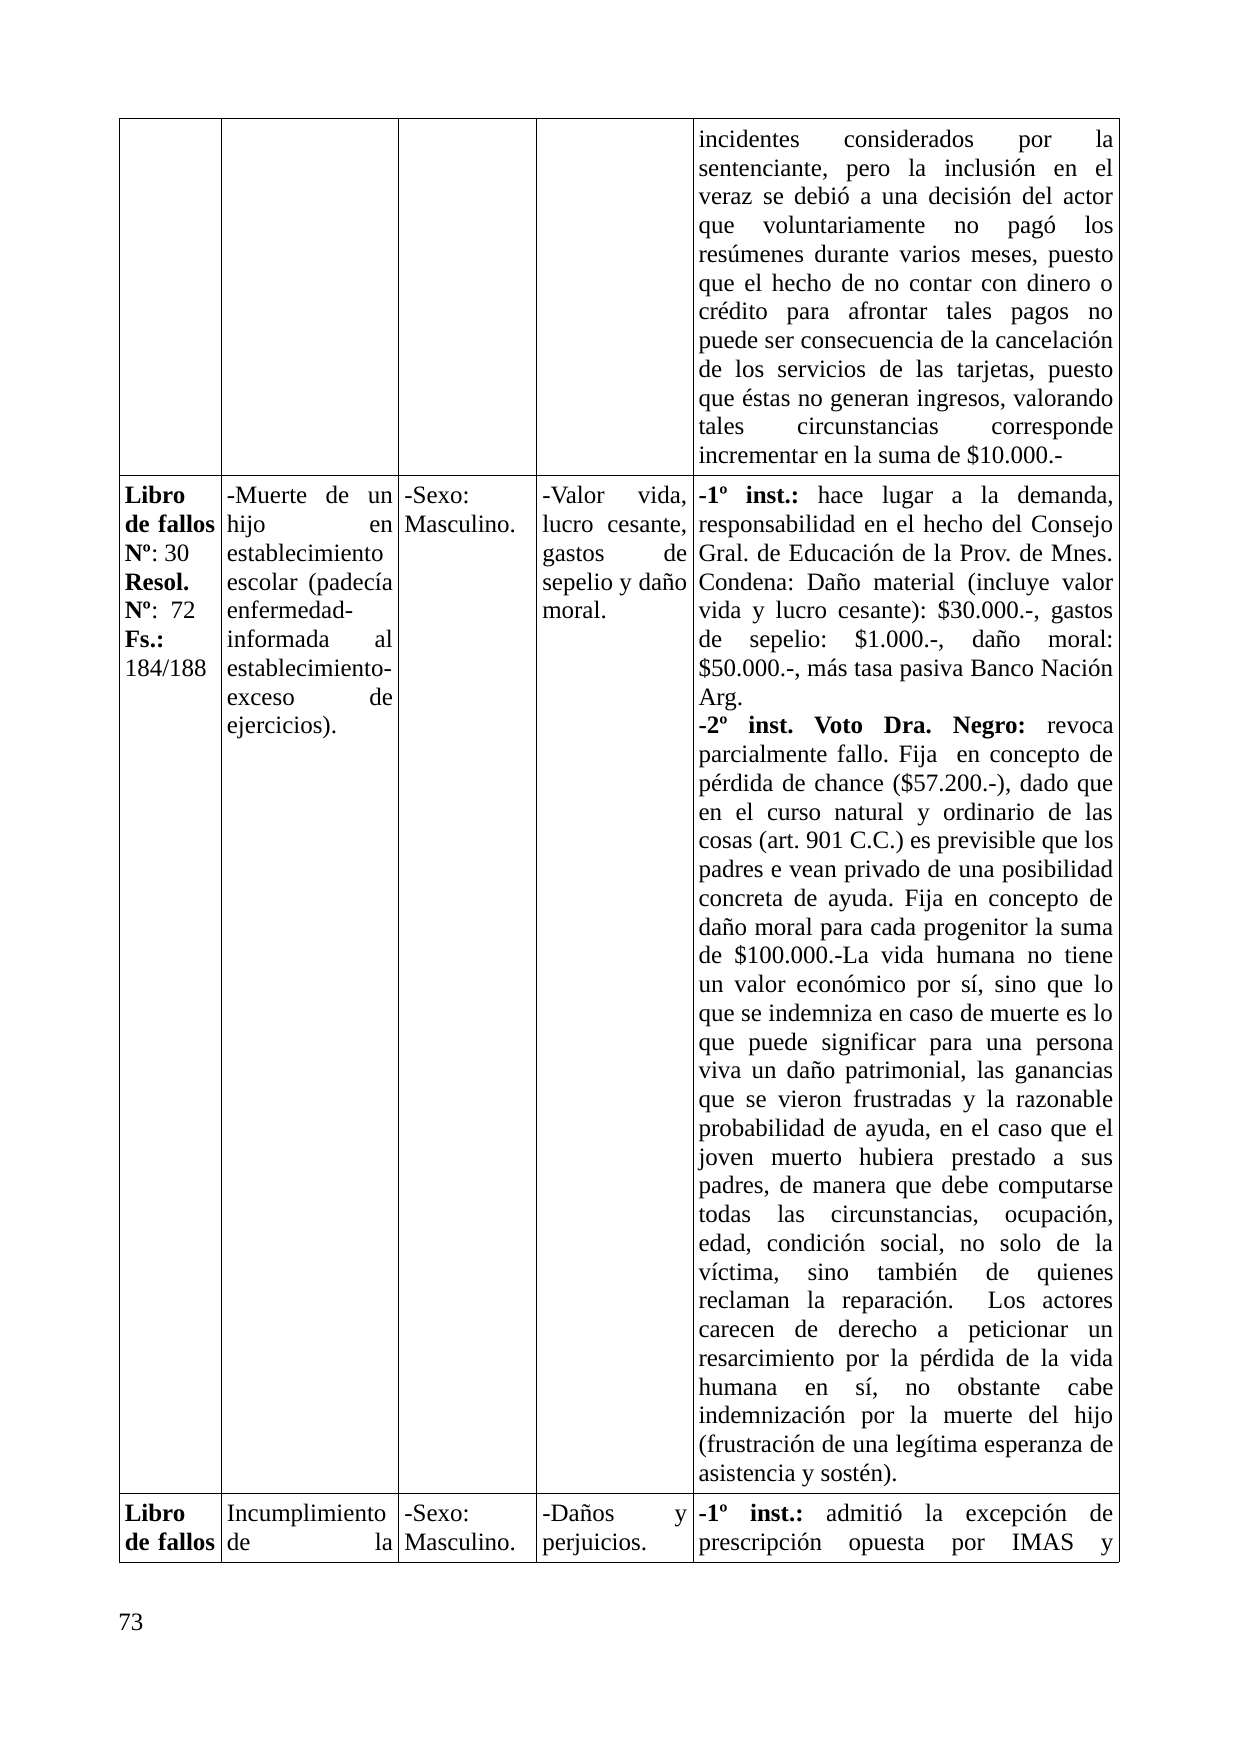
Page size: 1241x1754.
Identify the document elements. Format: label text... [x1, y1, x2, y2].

table_cell -Daños y perjuicios. [537, 1494, 693, 1562]
table_cell [537, 119, 693, 475]
table_cell [399, 119, 536, 475]
table_cell -1º inst.: admitió la excepción de prescripción opuesta por IMAS y [694, 1494, 1119, 1562]
table_cell incidentes considerados por la sentenciante, pero la inclusión en el veraz se debió a una decisión del actor que voluntariamente no pagó los resúmenes durante varios meses, puesto que el hecho de no contar con dinero o crédito para afrontar tales pagos no puede ser consecuencia de la cancelación de los servicios de las tarjetas, puesto que éstas no generan ingresos, valorando tales circunstancias corresponde incrementar en la suma de $10.000.- [694, 119, 1119, 475]
table_cell -Sexo: Masculino. [399, 1494, 536, 1562]
table_cell [222, 119, 398, 475]
table_cell Incumplimiento de la [222, 1494, 398, 1562]
table_cell -Sexo: Masculino. [399, 476, 536, 1492]
table_cell [120, 119, 221, 475]
table_cell Libro de fallos [120, 1494, 221, 1562]
table_cell -1º inst.: hace lugar a la demanda, responsabilidad en el hecho del Consejo Gral. de Educación de la Prov. de Mnes. Condena: Daño material (incluye valor vida y lucro cesante): $30.000.-, gastos de sepelio: $1.000.-, daño moral: $50.000.-, más tasa pasiva Banco Nación Arg. -2º inst. Voto Dra. Negro: revoca parcialmente fallo. Fija en concepto de pérdida de chance ($57.200.-), dado que en el curso natural y ordinario de las cosas (art. 901 C.C.) es previsible que los padres e vean privado de una posibilidad concreta de ayuda. Fija en concepto de daño moral para cada progenitor la suma de $100.000.-La vida humana no tiene un valor económico por sí, sino que lo que se indemniza en caso de muerte es lo que puede significar para una persona viva un daño patrimonial, las ganancias que se vieron frustradas y la razonable probabilidad de ayuda, en el caso que el joven muerto hubiera prestado a sus padres, de manera que debe computarse todas las circunstancias, ocupación, edad, condición social, no solo de la víctima, sino también de quienes reclaman la reparación. Los actores carecen de derecho a peticionar un resarcimiento por la pérdida de la vida humana en sí, no obstante cabe indemnización por la muerte del hijo (frustración de una legítima esperanza de asistencia y sostén). [694, 476, 1119, 1492]
table_cell Libro de fallos Nº: 30 Resol. Nº: 72 Fs.: 184/188 [120, 476, 221, 1492]
table_cell -Muerte de un hijo en establecimiento escolar (padecía enfermedad-informada al establecimiento-exceso de ejercicios). [222, 476, 398, 1492]
table_cell -Valor vida, lucro cesante, gastos de sepelio y daño moral. [537, 476, 693, 1492]
